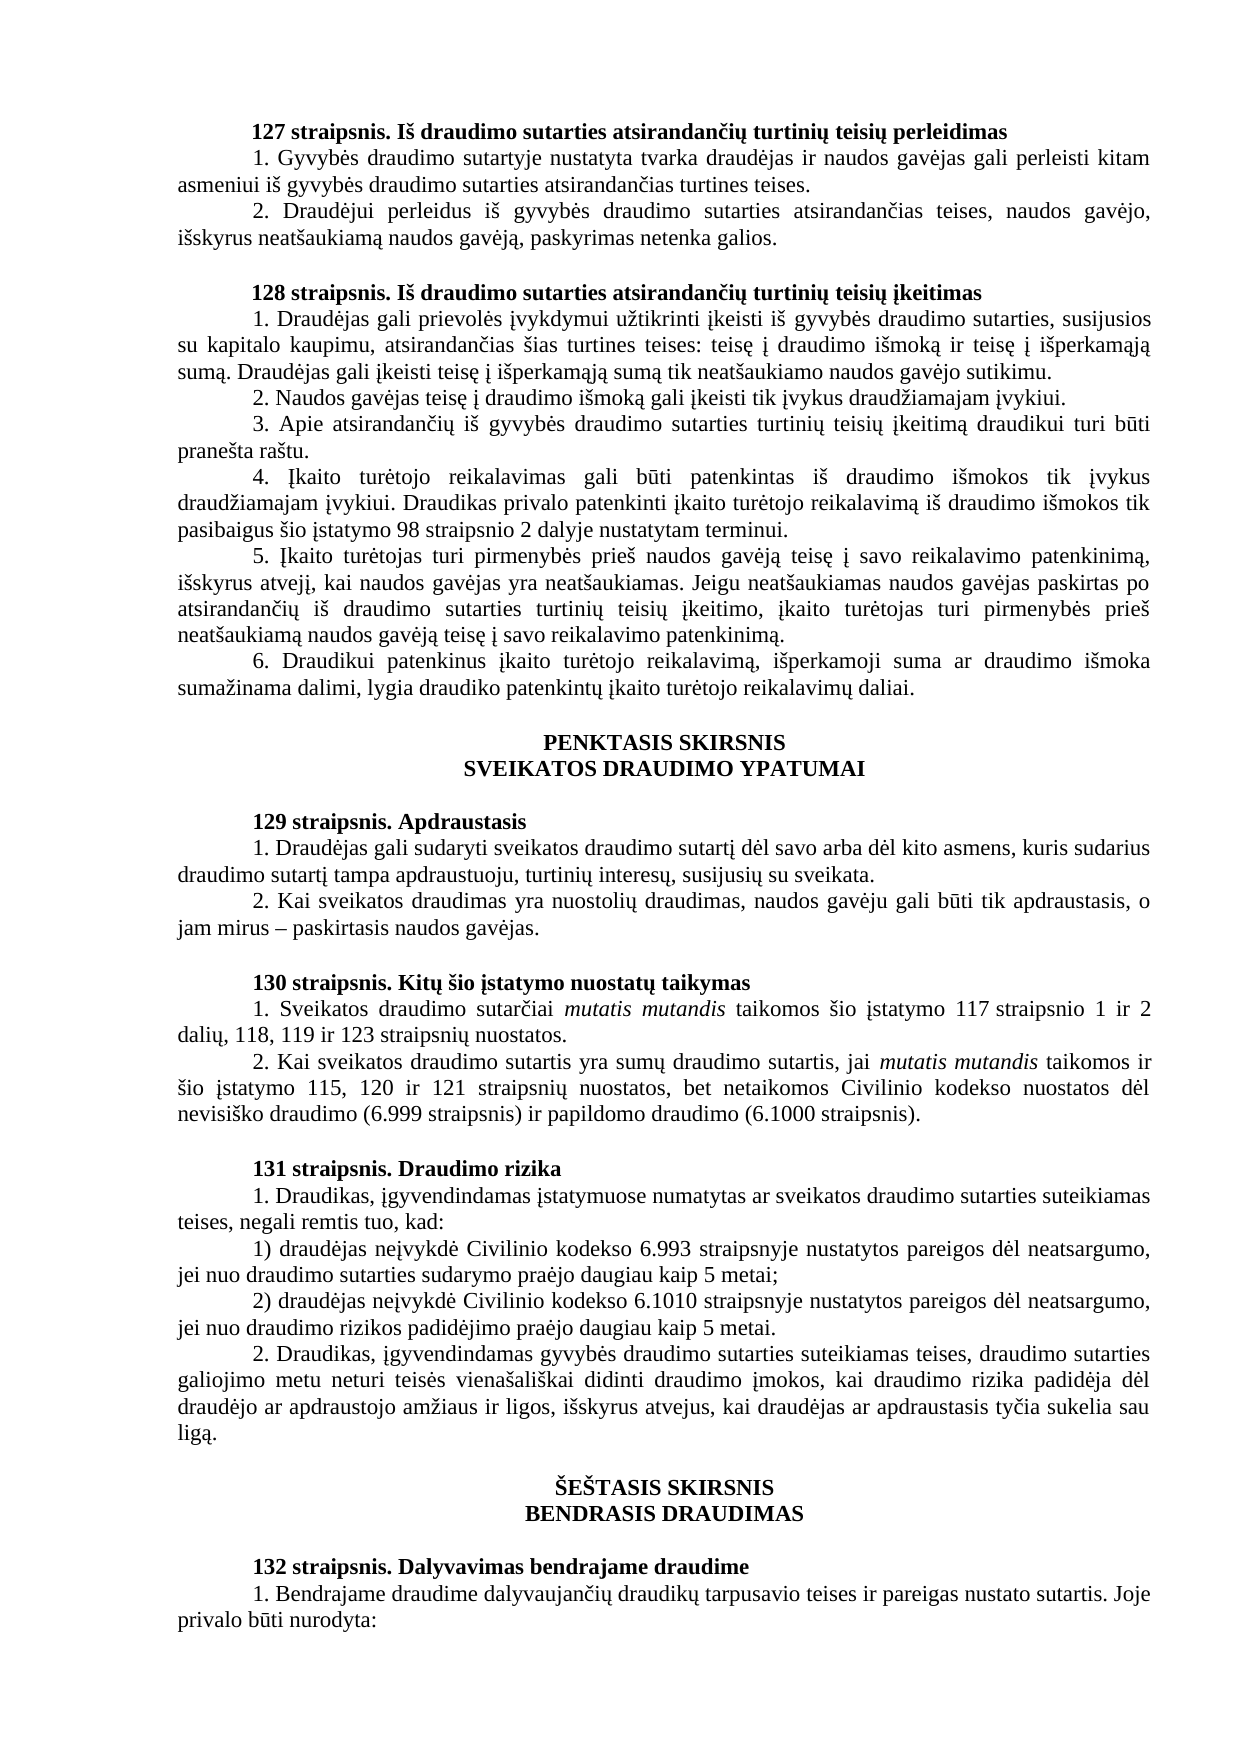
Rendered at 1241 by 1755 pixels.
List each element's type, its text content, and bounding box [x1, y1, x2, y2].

text 3. Apie atsirandančių iš gyvybės draudimo sutarties turtinių teisių įkeitimą draudikui turi būti pranešta raštu. [177, 410, 1152, 463]
text 2. Draudikas, įgyvendindamas gyvybės draudimo sutarties suteikiamas teises, draudimo sutarties galiojimo metu neturi teisės vienašališkai didinti draudimo įmokos, kai draudimo rizika padidėja dėl draudėjo ar apdraustojo amžiaus ir ligos, išskyrus atvejus, kai draudėjas ar apdraustasis tyčia sukelia sau ligą. [177, 1340, 1152, 1445]
text 6. Draudikui patenkinus įkaito turėtojo reikalavimą, išperkamoji suma ar draudimo išmoka sumažinama dalimi, lygia draudiko patenkintų įkaito turėtojo reikalavimų daliai. [177, 648, 1152, 700]
text 2) draudėjas neįvykdė Civilinio kodekso 6.1010 straipsnyje nustatytos pareigos dėl neatsargumo, jei nuo draudimo rizikos padidėjimo praėjo daugiau kaip 5 metai. [177, 1287, 1152, 1340]
text SVEIKATOS DRAUDIMO YPATUMAI [177, 755, 1152, 782]
text 2. Kai sveikatos draudimo sutartis yra sumų draudimo sutartis, jai mutatis mutandis taikomos ir šio įstatymo 115, 120 ir 121 straipsnių nuostatos, bet netaikomos Civilinio kodekso nuostatos dėl nevisiško draudimo (6.999 straipsnis) ir papildomo draudimo (6.1000 straipsnis). [177, 1048, 1152, 1127]
text BENDRASIS DRAUDIMAS [177, 1501, 1152, 1527]
text PENKTASIS SKIRSNIS [177, 729, 1152, 755]
text 128 straipsnis. Iš draudimo sutarties atsirandančių turtinių teisių įkeitimas [251, 279, 1152, 305]
text 1. Draudikas, įgyvendindamas įstatymuose numatytas ar sveikatos draudimo sutarties suteikiamas teises, negali remtis tuo, kad: [177, 1182, 1152, 1234]
text 1. Bendrajame draudime dalyvaujančių draudikų tarpusavio teises ir pareigas nustato sutartis. Joje privalo būti nurodyta: [177, 1579, 1152, 1632]
text 1. Sveikatos draudimo sutarčiai mutatis mutandis taikomos šio įstatymo 117 straipsnio 1 ir 2 dalių, 118, 119 ir 123 straipsnių nuostatos. [177, 995, 1152, 1048]
text 1) draudėjas neįvykdė Civilinio kodekso 6.993 straipsnyje nustatytos pareigos dėl neatsargumo, jei nuo draudimo sutarties sudarymo praėjo daugiau kaip 5 metai; [177, 1234, 1152, 1287]
text 1. Draudėjas gali sudaryti sveikatos draudimo sutartį dėl savo arba dėl kito asmens, kuris sudarius draudimo sutartį tampa apdraustuoju, turtinių interesų, susijusių su sveikata. [177, 834, 1152, 887]
text 2. Naudos gavėjas teisę į draudimo išmoką gali įkeisti tik įvykus draudžiamajam įvykiui. [177, 384, 1152, 410]
text ŠEŠTASIS SKIRSNIS [177, 1474, 1152, 1501]
text 131 straipsnis. Draudimo rizika [177, 1156, 1152, 1182]
text 4. Įkaito turėtojo reikalavimas gali būti patenkintas iš draudimo išmokos tik įvykus draudžiamajam įvykiui. Draudikas privalo patenkinti įkaito turėtojo reikalavimą iš draudimo išmokos tik pasibaigus šio įstatymo 98 straipsnio 2 dalyje nustatytam terminui. [177, 463, 1152, 542]
text 1. Gyvybės draudimo sutartyje nustatyta tvarka draudėjas ir naudos gavėjas gali perleisti kitam asmeniui iš gyvybės draudimo sutarties atsirandančias turtines teises. [177, 144, 1152, 197]
text 129 straipsnis. Apdraustasis [177, 808, 1152, 834]
text 2. Kai sveikatos draudimas yra nuostolių draudimas, naudos gavėju gali būti tik apdraustasis, o jam mirus – paskirtasis naudos gavėjas. [177, 887, 1152, 940]
text 132 straipsnis. Dalyvavimas bendrajame draudime [177, 1553, 1152, 1579]
text 5. Įkaito turėtojas turi pirmenybės prieš naudos gavėją teisę į savo reikalavimo patenkinimą, išskyrus atvejį, kai naudos gavėjas yra neatšaukiamas. Jeigu neatšaukiamas naudos gavėjas paskirtas po atsirandančių iš draudimo sutarties turtinių teisių įkeitimo, įkaito turėtojas turi pirmenybės prieš neatšaukiamą naudos gavėją teisę į savo reikalavimo patenkinimą. [177, 542, 1152, 648]
text 2. Draudėjui perleidus iš gyvybės draudimo sutarties atsirandančias teises, naudos gavėjo, išskyrus neatšaukiamą naudos gavėją, paskyrimas netenka galios. [177, 197, 1152, 250]
text 130 straipsnis. Kitų šio įstatymo nuostatų taikymas [177, 969, 1152, 995]
text 1. Draudėjas gali prievolės įvykdymui užtikrinti įkeisti iš gyvybės draudimo sutarties, susijusios su kapitalo kaupimu, atsirandančias šias turtines teises: teisę į draudimo išmoką ir teisę į išperkamąją sumą. Draudėjas gali įkeisti teisę į išperkamąją sumą tik neatšaukiamo naudos gavėjo sutikimu. [177, 305, 1152, 384]
subtitle 127 straipsnis. Iš draudimo sutarties atsirandančių turtinių teisių perleidimas [251, 118, 1152, 144]
